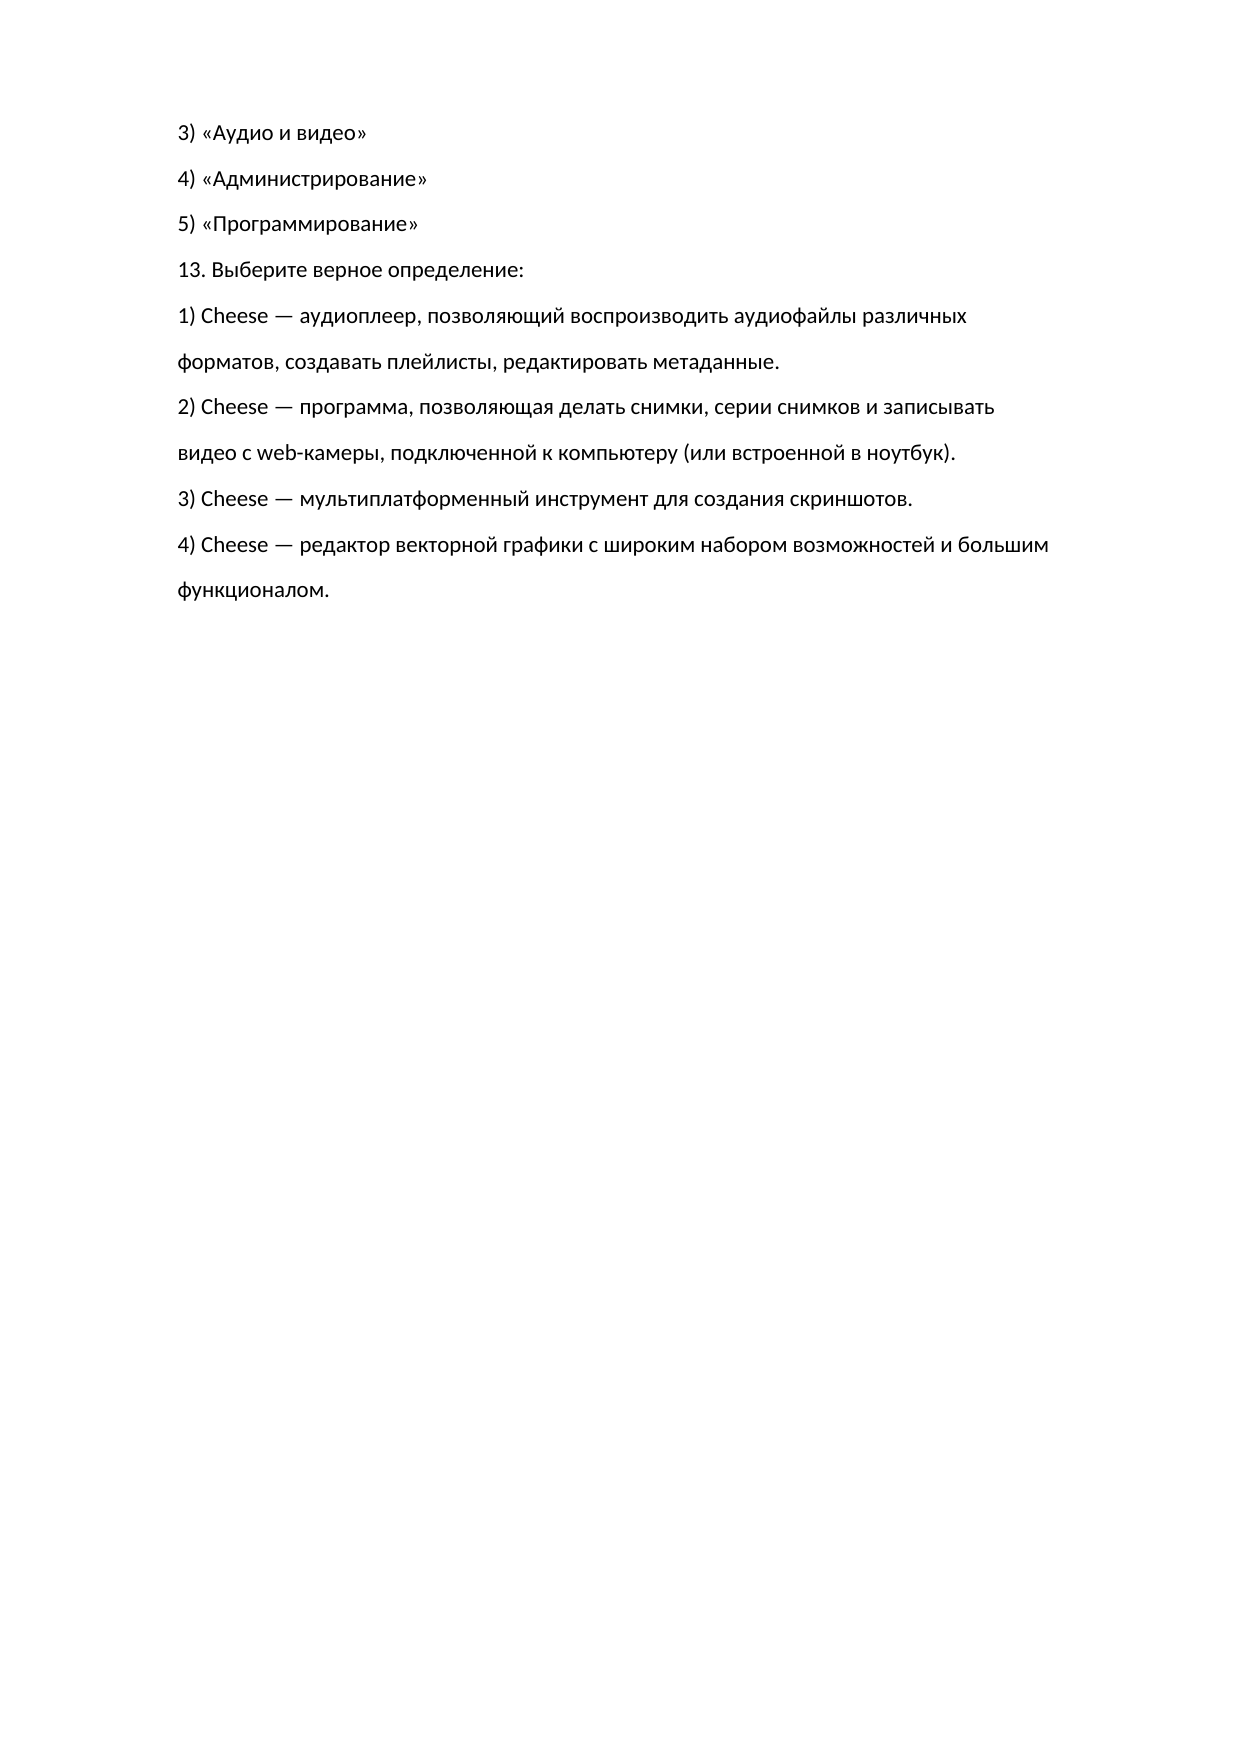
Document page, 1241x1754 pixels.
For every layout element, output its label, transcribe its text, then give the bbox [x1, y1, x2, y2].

text 13. Выберите верное определение: [177, 255, 1152, 283]
text 1) Cheese — аудиоплеер, позволяющий воспроизводить аудиофайлы различных [177, 301, 1152, 329]
text 4) Cheese — редактор векторной графики с широким набором возможностей и большим [177, 530, 1152, 558]
text 3) Cheese — мультиплатформенный инструмент для создания скриншотов. [177, 484, 1152, 512]
text 4) «Администрирование» [177, 164, 1152, 192]
text 3) «Аудио и видео» [177, 118, 1152, 146]
text форматов, создавать плейлисты, редактировать метаданные. [177, 347, 1152, 375]
text видео с web-камеры, подключенной к компьютеру (или встроенной в ноутбук). [177, 438, 1152, 466]
text 2) Cheese — программа, позволяющая делать снимки, серии снимков и записывать [177, 392, 1152, 421]
text функционалом. [177, 575, 1152, 603]
text 5) «Программирование» [177, 209, 1152, 238]
